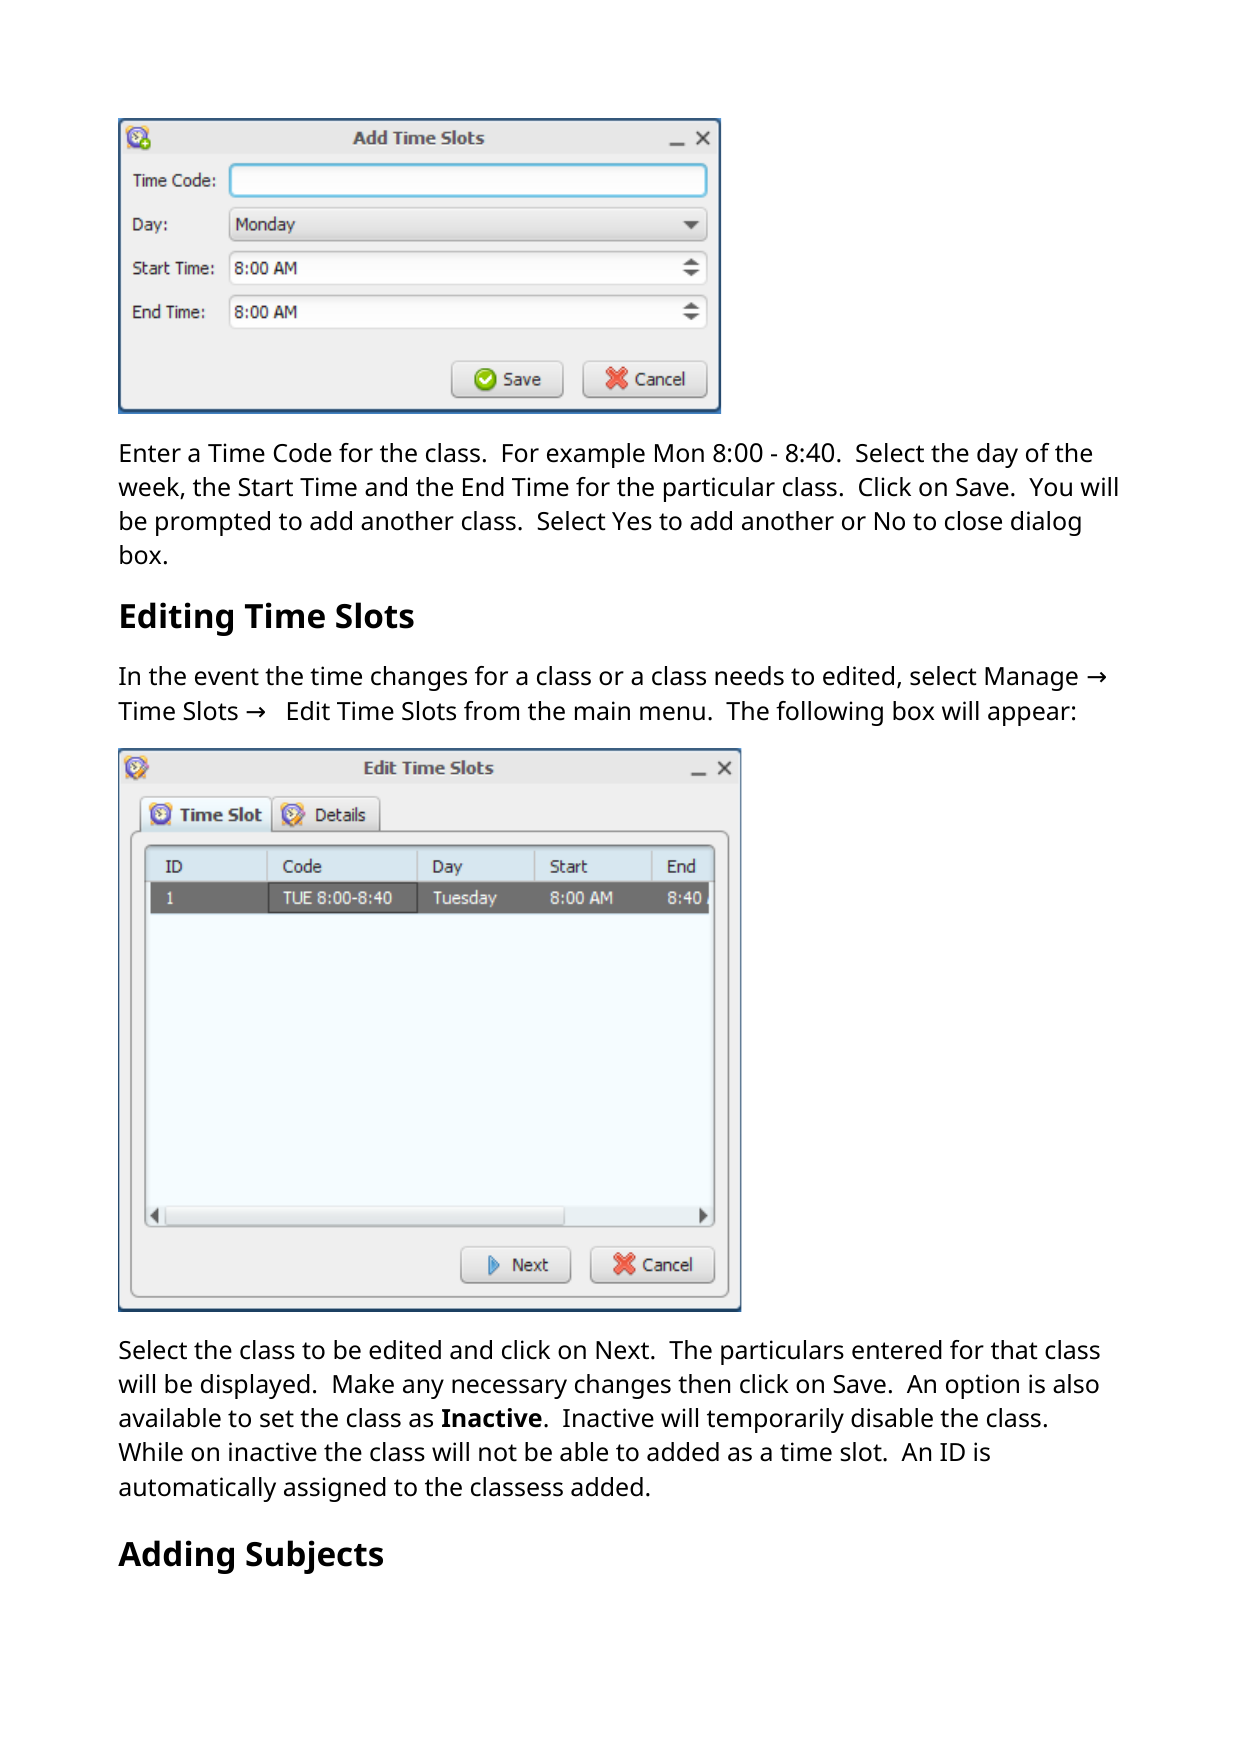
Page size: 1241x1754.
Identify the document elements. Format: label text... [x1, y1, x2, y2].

text Adding Subjects [118, 1531, 1122, 1577]
text Select the class to be edited and click on Next. The particulars entered for that class will be displayed. Make any necessary changes then click on Save. An option is also available to set the class as Inactive. Inactive will temporarily disable the class. While on inactive the class will not be able to added as a time slot. An ID is automatically assigned to the classess added. [118, 1333, 1122, 1503]
text Enter a Time Code for the class. For example Mon 8:00 - 8:40. Select the day of the week, the Start Time and the End Time for the particular class. Click on Save. You will be prompted to add another class. Select Yes to add another or No to close dialog box. [118, 434, 1122, 572]
text Editing Time Slots [118, 593, 1122, 638]
text In the event the time changes for a class or a class needs to edited, select Manage → Time Slots → Edit Time Slots from the main menu. The following box will appear: [118, 659, 1122, 727]
